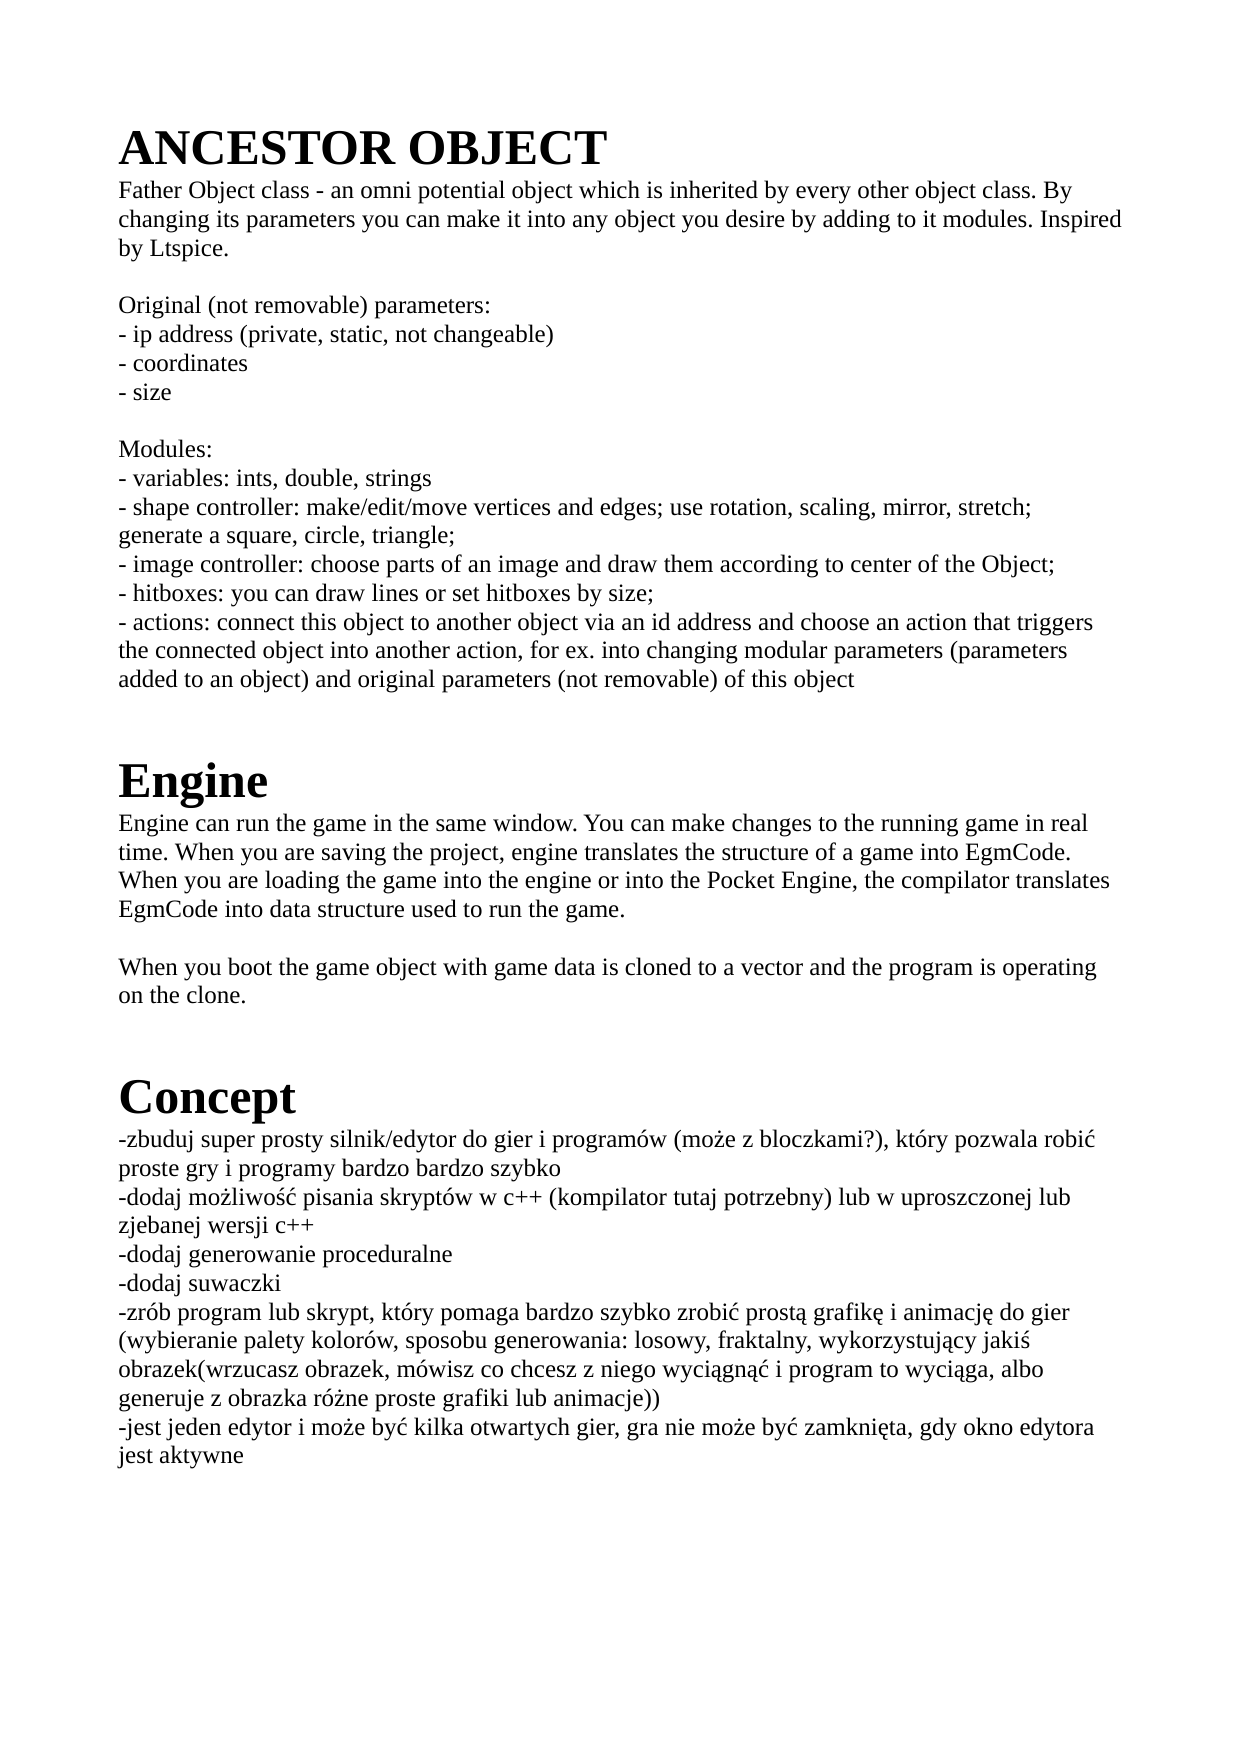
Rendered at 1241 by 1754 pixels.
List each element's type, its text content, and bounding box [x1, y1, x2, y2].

text - image controller: choose parts of an image and draw them according to center of the Object; [118, 549, 1122, 578]
text Concept [118, 1067, 1122, 1124]
text -dodaj suwaczki [118, 1268, 1122, 1297]
text Engine can run the game in the same window. You can make changes to the running game in real time. When you are saving the project, engine translates the structure of a game into EgmCode. When you are loading the game into the engine or into the Pocket Engine, the compilator translates EgmCode into data structure used to run the game. [118, 808, 1122, 923]
text - actions: connect this object to another object via an id address and choose an action that triggers the connected object into another action, for ex. into changing modular parameters (parameters added to an object) and original parameters (not removable) of this object [118, 607, 1122, 693]
text ANCESTOR OBJECT [118, 118, 1122, 176]
text Original (not removable) parameters: [118, 291, 1122, 319]
text - variables: ints, double, strings [118, 463, 1122, 492]
text -dodaj generowanie proceduralne [118, 1239, 1122, 1268]
text - shape controller: make/edit/move vertices and edges; use rotation, scaling, mirror, stretch; generate a square, circle, triangle; [118, 492, 1122, 549]
text -zrób program lub skrypt, który pomaga bardzo szybko zrobić prostą grafikę i animację do gier (wybieranie palety kolorów, sposobu generowania: losowy, fraktalny, wykorzystujący jakiś obrazek(wrzucasz obrazek, mówisz co chcesz z niego wyciągnąć i program to wyciąga, albo generuje z obrazka różne proste grafiki lub animacje)) [118, 1297, 1122, 1412]
text - coordinates [118, 348, 1122, 377]
text - ip address (private, static, not changeable) [118, 319, 1122, 348]
text Father Object class - an omni potential object which is inherited by every other object class. By changing its parameters you can make it into any object you desire by adding to it modules. Inspired by Ltspice. [118, 176, 1122, 262]
text -jest jeden edytor i może być kilka otwartych gier, gra nie może być zamknięta, gdy okno edytora jest aktywne [118, 1412, 1122, 1469]
text - size [118, 377, 1122, 406]
text When you boot the game object with game data is cloned to a vector and the program is operating on the clone. [118, 952, 1122, 1009]
text Modules: [118, 434, 1122, 463]
text -zbuduj super prosty silnik/edytor do gier i programów (może z bloczkami?), który pozwala robić proste gry i programy bardzo bardzo szybko [118, 1124, 1122, 1182]
text - hitboxes: you can draw lines or set hitboxes by size; [118, 578, 1122, 607]
text -dodaj możliwość pisania skryptów w c++ (kompilator tutaj potrzebny) lub w uproszczonej lub zjebanej wersji c++ [118, 1182, 1122, 1239]
text Engine [118, 751, 1122, 808]
